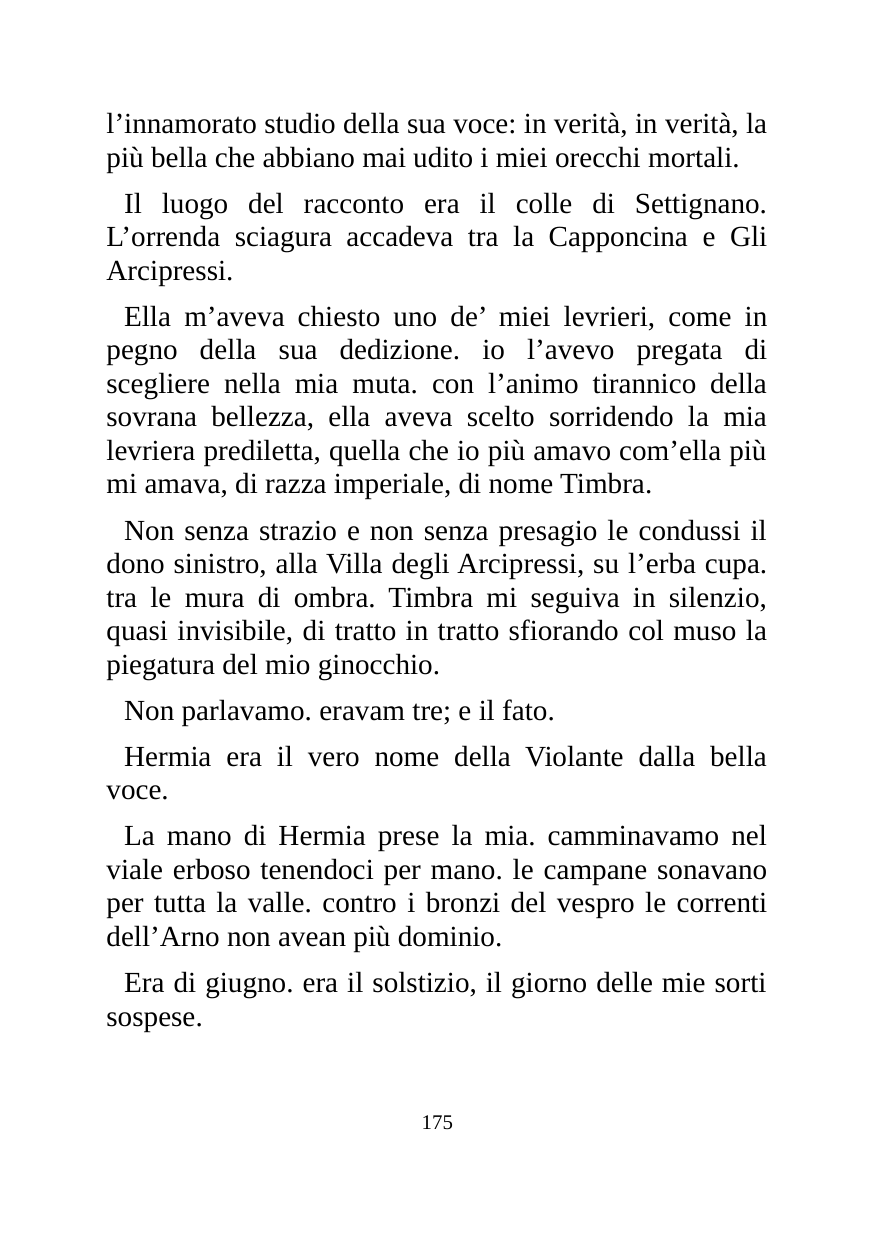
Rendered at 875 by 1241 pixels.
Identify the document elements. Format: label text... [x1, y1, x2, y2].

text Non parlavamo. eravam tre; e il fato. [106, 693, 768, 726]
text l’innamorato studio della sua voce: in verità, in verità, la più bella che abbiano mai udito i miei orecchi mortali. [106, 106, 768, 173]
text Era di giugno. era il solstizio, il giorno delle mie sorti sospese. [106, 965, 768, 1032]
text La mano di Hermia prese la mia. camminavamo nel viale erboso tenendoci per mano. le campane sonavano per tutta la valle. contro i bronzi del vespro le correnti dell’Arno non avean più dominio. [106, 818, 768, 953]
text Il luogo del racconto era il colle di Settignano. L’orrenda sciagura accadeva tra la Capponcina e Gli Arcipressi. [106, 186, 768, 286]
text Ella m’aveva chiesto uno de’ miei levrieri, come in pegno della sua dedizione. io l’avevo pregata di scegliere nella mia muta. con l’animo tirannico della sovrana bellezza, ella aveva scelto sorridendo la mia levriera prediletta, quella che io più amavo com’ella più mi amava, di razza imperiale, di nome Timbra. [106, 299, 768, 500]
text Hermia era il vero nome della Violante dalla bella voce. [106, 739, 768, 806]
text Non senza strazio e non senza presagio le condussi il dono sinistro, alla Villa degli Arcipressi, su l’erba cupa. tra le mura di ombra. Timbra mi seguiva in silenzio, quasi invisibile, di tratto in tratto sfiorando col muso la piegatura del mio ginocchio. [106, 513, 768, 680]
